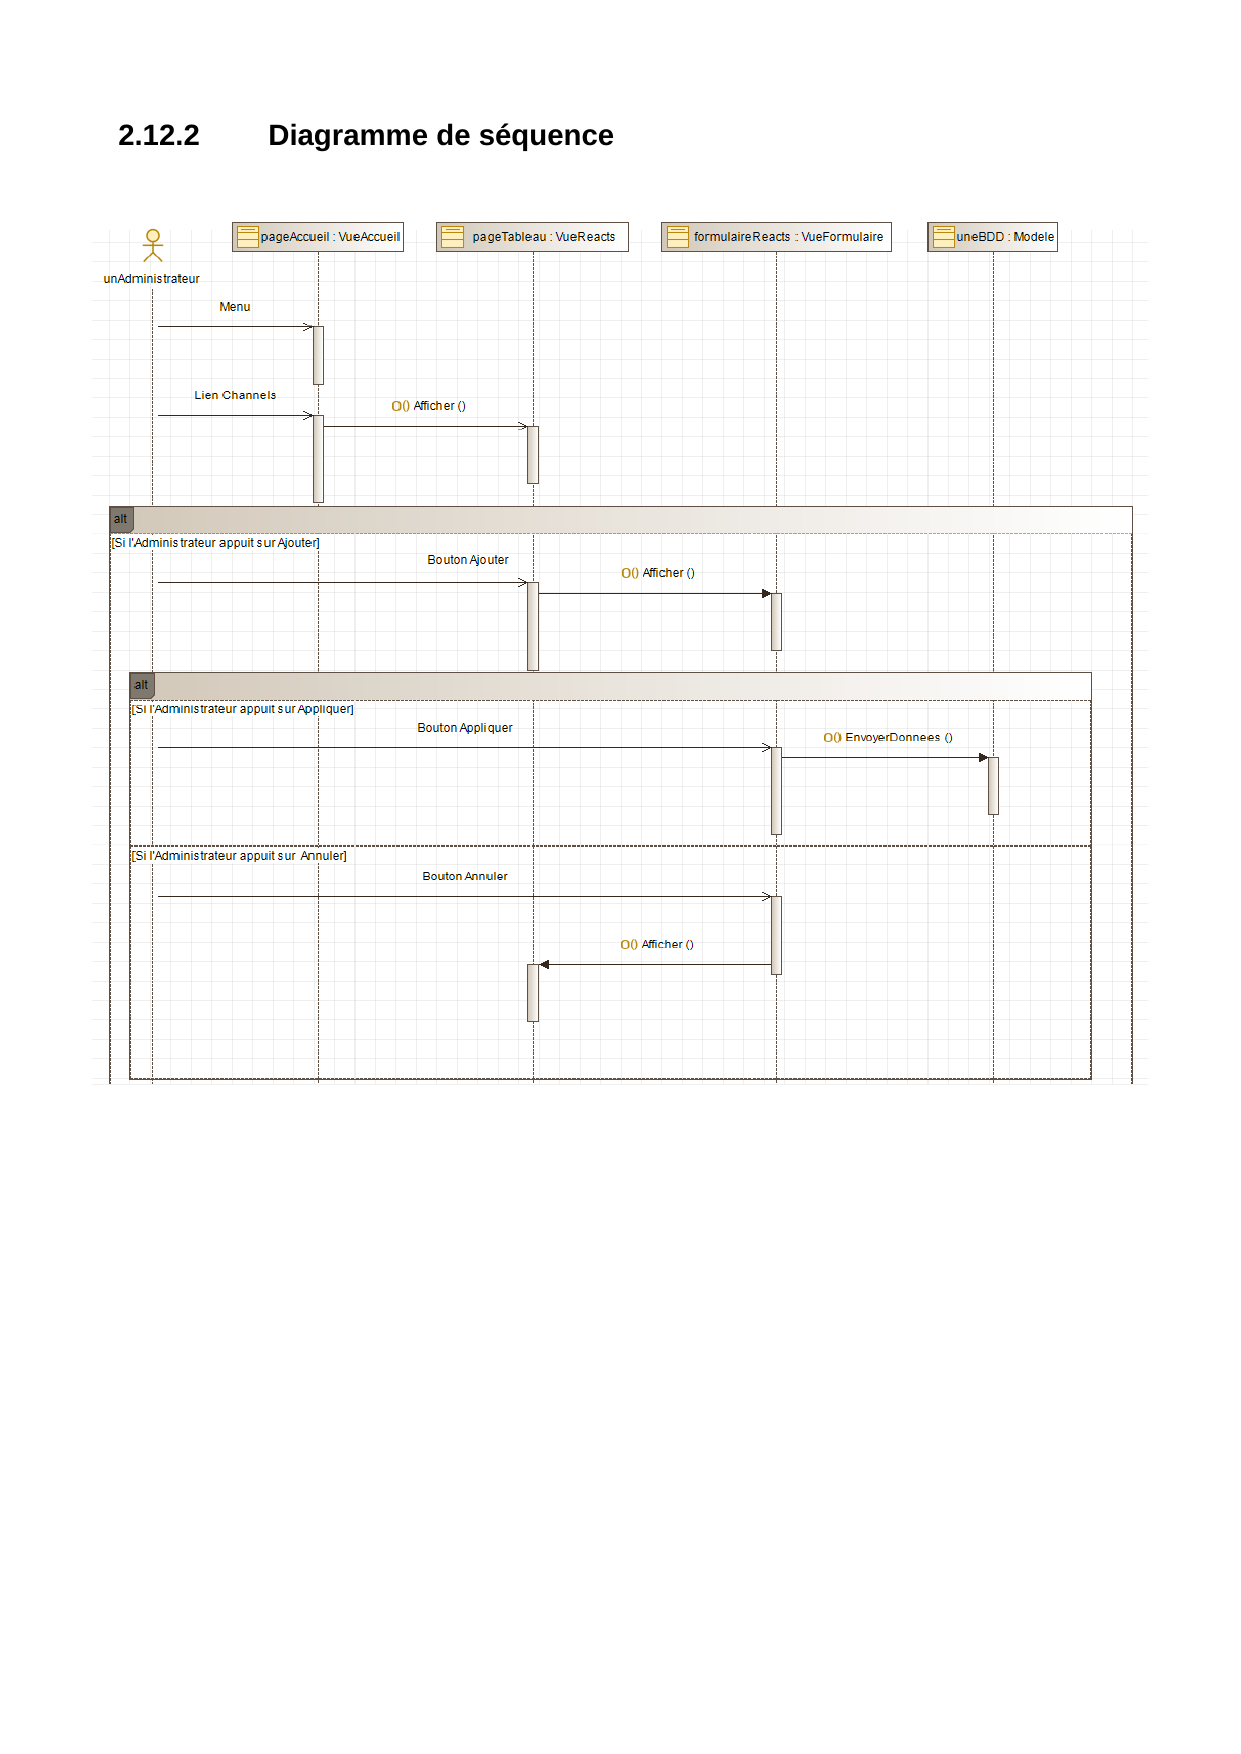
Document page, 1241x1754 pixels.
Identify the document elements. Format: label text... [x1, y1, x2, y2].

subtitle Diagramme de séquence [118, 118, 1122, 152]
picture [91, 222, 1149, 1086]
